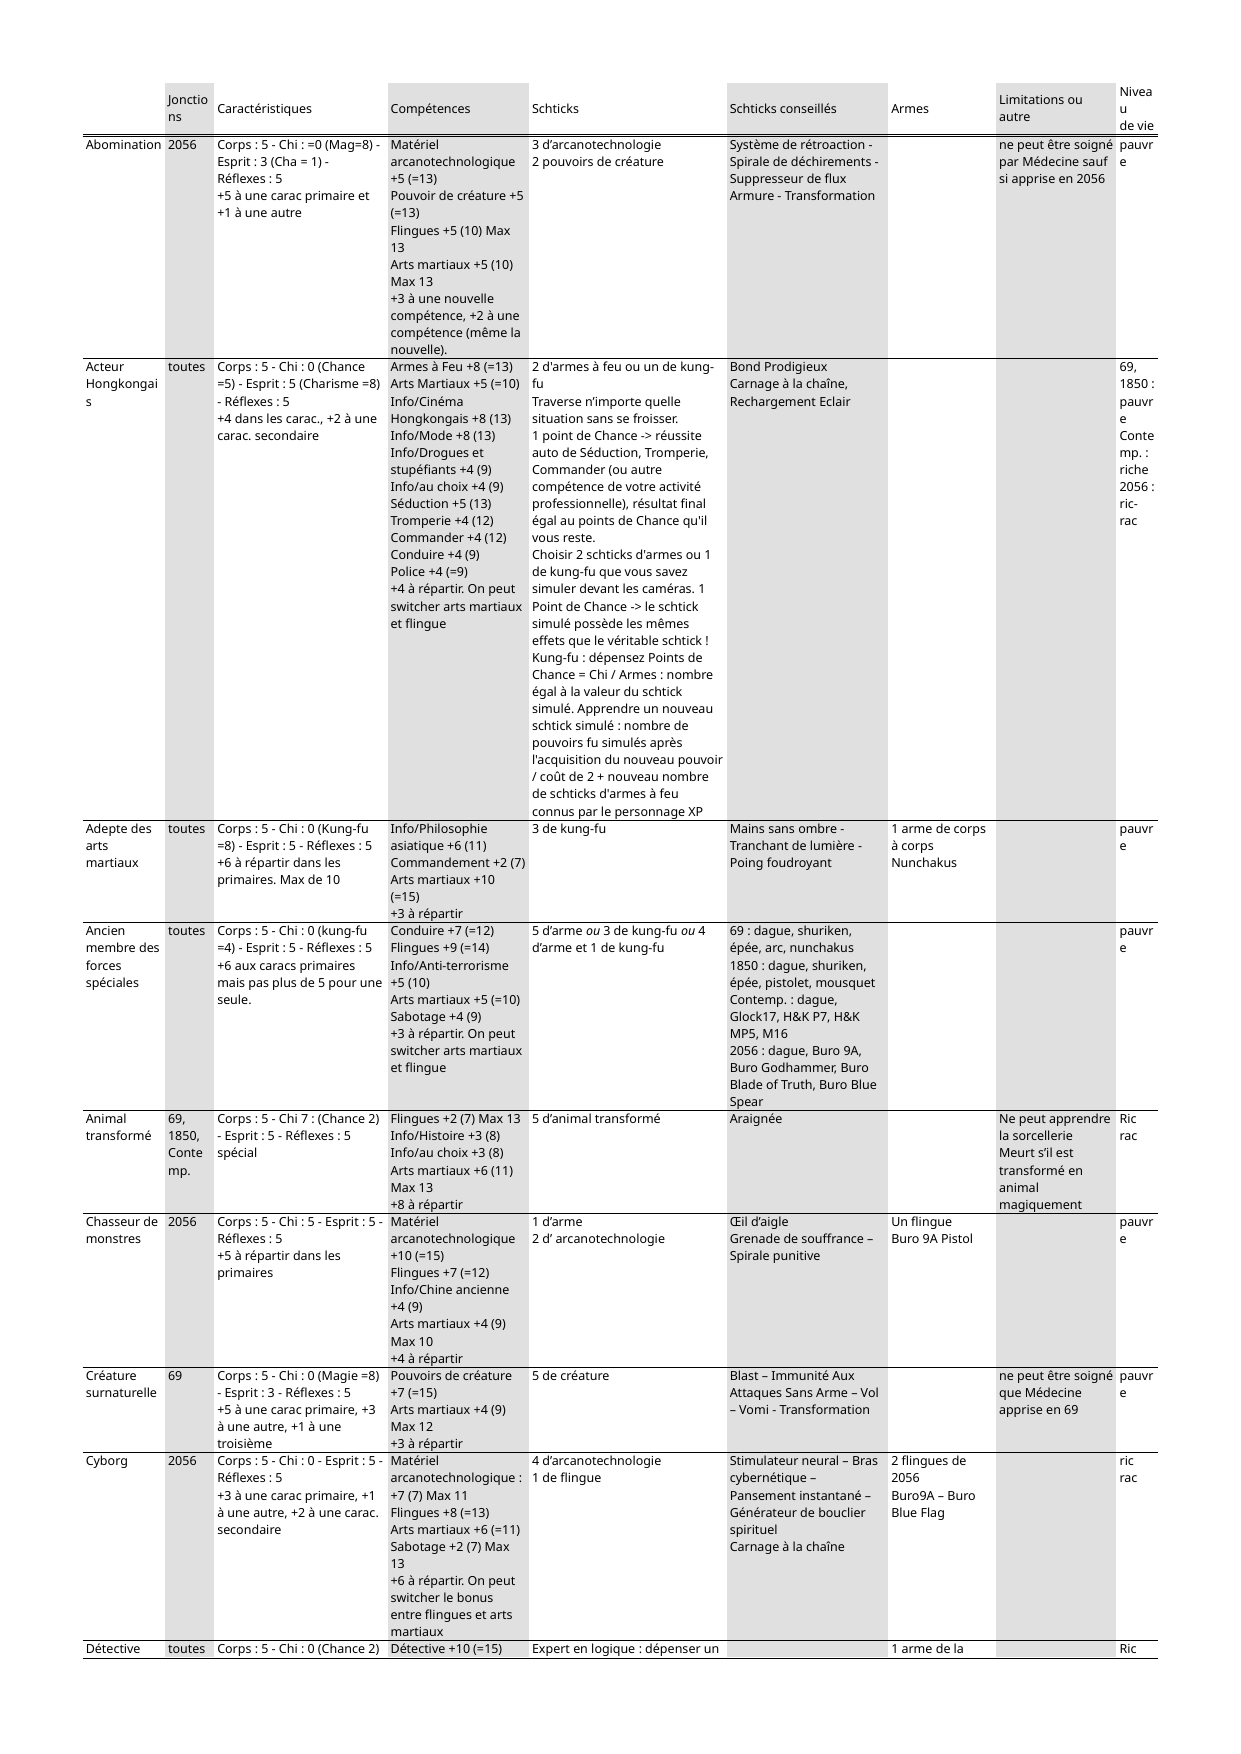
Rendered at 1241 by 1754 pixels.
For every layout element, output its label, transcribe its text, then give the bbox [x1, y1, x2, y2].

table_cell Chasseur de monstres [83, 1214, 165, 1367]
table_cell Matériel arcanotechnologique +10 (=15) Flingues +7 (=12) Info/Chine ancienne +4 (9) Arts martiaux +4 (9) Max 10 +4 à répartir [388, 1214, 529, 1367]
table_header Limitations ou autre [996, 83, 1116, 134]
table_cell Animal transformé [83, 1111, 165, 1213]
table_cell Araignée [727, 1111, 888, 1213]
table_cell [996, 1641, 1116, 1657]
table_cell 5 de créature [529, 1368, 727, 1452]
table_cell ne peut être soigné que Médecine apprise en 69 [996, 1368, 1116, 1452]
table_cell [996, 1214, 1116, 1367]
table_cell Pouvoirs de créature +7 (=15) Arts martiaux +4 (9) Max 12 +3 à répartir [388, 1368, 529, 1452]
table_cell Info/Philosophie asiatique +6 (11) Commandement +2 (7) Arts martiaux +10 (=15) +3 à répartir [388, 821, 529, 922]
table_cell [996, 821, 1116, 922]
table_cell Corps : 5 - Chi : 0 (Chance 2) [214, 1641, 387, 1657]
table_cell Corps : 5 - Chi 7 : (Chance 2) - Esprit : 5 - Réflexes : 5 spécial [214, 1111, 387, 1213]
table_header Compétences [388, 83, 529, 134]
table_header Caractéristiques [214, 83, 387, 134]
table_cell Armes à Feu +8 (=13) Arts Martiaux +5 (=10) Info/Cinéma Hongkongais +8 (13) Info/Mode +8 (13) Info/Drogues et stupéfiants +4 (9) Info/au choix +4 (9) Séduction +5 (13) Tromperie +4 (12) Commander +4 (12) Conduire +4 (9) Police +4 (=9) +4 à répartir. On peut switcher arts martiaux et flingue [388, 359, 529, 820]
table_cell Créature surnaturelle [83, 1368, 165, 1452]
table_cell [888, 1111, 996, 1213]
table_cell Cyborg [83, 1453, 165, 1640]
table_cell Flingues +2 (7) Max 13 Info/Histoire +3 (8) Info/au choix +3 (8) Arts martiaux +6 (11) Max 13 +8 à répartir [388, 1111, 529, 1213]
table_cell Ric [1116, 1641, 1157, 1657]
table_cell Corps : 5 - Chi : 0 (Chance =5) - Esprit : 5 (Charisme =8) - Réflexes : 5 +4 dans les carac., +2 à une carac. secondaire [214, 359, 387, 820]
table_cell [996, 359, 1116, 820]
table_cell toutes [165, 1641, 214, 1657]
table_header Schticks conseillés [727, 83, 888, 134]
table_cell 69 [165, 1368, 214, 1452]
table_cell 69 : dague, shuriken, épée, arc, nunchakus 1850 : dague, shuriken, épée, pistolet, mousquet Contemp. : dague, Glock17, H&K P7, H&K MP5, M16 2056 : dague, Buro 9A, Buro Godhammer, Buro Blade of Truth, Buro Blue Spear [727, 923, 888, 1110]
table_cell Système de rétroaction - Spirale de déchirements - Suppresseur de flux Armure - Transformation [727, 137, 888, 358]
table_cell [888, 359, 996, 820]
table_cell Stimulateur neural – Bras cybernétique – Pansement instantané – Générateur de bouclier spirituel Carnage à la chaîne [727, 1453, 888, 1640]
table_cell toutes [165, 821, 214, 922]
table_cell 1 arme de corps à corps Nunchakus [888, 821, 996, 922]
table_cell 5 d’arme ou 3 de kung-fu ou 4 d’arme et 1 de kung-fu [529, 923, 727, 1110]
table_cell Corps : 5 - Chi : 0 (Magie =8) - Esprit : 3 - Réflexes : 5 +5 à une carac primaire, +3 à une autre, +1 à une troisième [214, 1368, 387, 1452]
table_cell Corps : 5 - Chi : 5 - Esprit : 5 - Réflexes : 5 +5 à répartir dans les primaires [214, 1214, 387, 1367]
table_cell toutes [165, 359, 214, 820]
table_cell [996, 1453, 1116, 1640]
table_cell [888, 137, 996, 358]
table_cell [888, 1368, 996, 1452]
table_cell 3 de kung-fu [529, 821, 727, 922]
table_cell Acteur Hongkongais [83, 359, 165, 820]
table_cell 1 d’arme 2 d’ arcanotechnologie [529, 1214, 727, 1367]
table_cell Corps : 5 - Chi : 0 (kung-fu =4) - Esprit : 5 - Réflexes : 5 +6 aux caracs primaires mais pas plus de 5 pour une seule. [214, 923, 387, 1110]
table_cell 5 d’animal transformé [529, 1111, 727, 1213]
table_cell pauvre [1116, 137, 1157, 358]
table_cell 2056 [165, 137, 214, 358]
table_header [83, 83, 165, 134]
table_cell Ric rac [1116, 1111, 1157, 1213]
table_cell 2056 [165, 1214, 214, 1367]
table_cell Ancien membre des forces spéciales [83, 923, 165, 1110]
table_cell Blast – Immunité Aux Attaques Sans Arme – Vol – Vomi - Transformation [727, 1368, 888, 1452]
table_cell 1 arme de la [888, 1641, 996, 1657]
table_cell [996, 923, 1116, 1110]
table_cell 2 d'armes à feu ou un de kung-fu Traverse n’importe quelle situation sans se froisser. 1 point de Chance -> réussite auto de Séduction, Tromperie, Commander (ou autre compétence de votre activité professionnelle), résultat final égal au points de Chance qu'il vous reste. Choisir 2 schticks d'armes ou 1 de kung-fu que vous savez simuler devant les caméras. 1 Point de Chance -> le schtick simulé possède les mêmes effets que le véritable schtick ! Kung-fu : dépensez Points de Chance = Chi / Armes : nombre égal à la valeur du schtick simulé. Apprendre un nouveau schtick simulé : nombre de pouvoirs fu simulés après l'acquisition du nouveau pouvoir / coût de 2 + nouveau nombre de schticks d'armes à feu connus par le personnage XP [529, 359, 727, 820]
table_cell Détective +10 (=15) [388, 1641, 529, 1657]
table_header Schticks [529, 83, 727, 134]
table_cell Ne peut apprendre la sorcellerie Meurt s’il est transformé en animal magiquement [996, 1111, 1116, 1213]
table_cell Corps : 5 - Chi : 0 (Kung-fu =8) - Esprit : 5 - Réflexes : 5 +6 à répartir dans les primaires. Max de 10 [214, 821, 387, 922]
table_cell Corps : 5 - Chi : =0 (Mag=8) - Esprit : 3 (Cha = 1) - Réflexes : 5 +5 à une carac primaire et +1 à une autre [214, 137, 387, 358]
table_cell Mains sans ombre - Tranchant de lumière - Poing foudroyant [727, 821, 888, 922]
table_cell Un flingue Buro 9A Pistol [888, 1214, 996, 1367]
table_cell Détective [83, 1641, 165, 1657]
table_cell Bond Prodigieux Carnage à la chaîne, Rechargement Eclair [727, 359, 888, 820]
table_cell 69, 1850 : pauvre Contemp. : riche 2056 : ric-rac [1116, 359, 1157, 820]
table_header Niveau de vie [1116, 83, 1157, 134]
table_cell Adepte des arts martiaux [83, 821, 165, 922]
table_cell Œil d’aigle Grenade de souffrance – Spirale punitive [727, 1214, 888, 1367]
table_cell pauvre [1116, 923, 1157, 1110]
table_cell 4 d’arcanotechnologie 1 de flingue [529, 1453, 727, 1640]
table_cell toutes [165, 923, 214, 1110]
table_cell [888, 923, 996, 1110]
table_cell ric rac [1116, 1453, 1157, 1640]
table_cell Matériel arcanotechnologique : +7 (7) Max 11 Flingues +8 (=13) Arts martiaux +6 (=11) Sabotage +2 (7) Max 13 +6 à répartir. On peut switcher le bonus entre flingues et arts martiaux [388, 1453, 529, 1640]
table_cell pauvre [1116, 1368, 1157, 1452]
table_header Armes [888, 83, 996, 134]
table_cell Expert en logique : dépenser un [529, 1641, 727, 1657]
table_cell Corps : 5 - Chi : 0 - Esprit : 5 - Réflexes : 5 +3 à une carac primaire, +1 à une autre, +2 à une carac. secondaire [214, 1453, 387, 1640]
table_cell Abomination [83, 137, 165, 358]
table_cell Matériel arcanotechnologique +5 (=13) Pouvoir de créature +5 (=13) Flingues +5 (10) Max 13 Arts martiaux +5 (10) Max 13 +3 à une nouvelle compétence, +2 à une compétence (même la nouvelle). [388, 137, 529, 358]
table_cell 3 d’arcanotechnologie 2 pouvoirs de créature [529, 137, 727, 358]
table_header Jonctions [165, 83, 214, 134]
table_cell 69, 1850, Contemp. [165, 1111, 214, 1213]
table_cell [727, 1641, 888, 1657]
table_cell pauvre [1116, 1214, 1157, 1367]
table_cell 2 flingues de 2056 Buro9A – Buro Blue Flag [888, 1453, 996, 1640]
table_cell ne peut être soigné par Médecine sauf si apprise en 2056 [996, 137, 1116, 358]
table_cell Conduire +7 (=12) Flingues +9 (=14) Info/Anti-terrorisme +5 (10) Arts martiaux +5 (=10) Sabotage +4 (9) +3 à répartir. On peut switcher arts martiaux et flingue [388, 923, 529, 1110]
table_cell pauvre [1116, 821, 1157, 922]
table_cell 2056 [165, 1453, 214, 1640]
